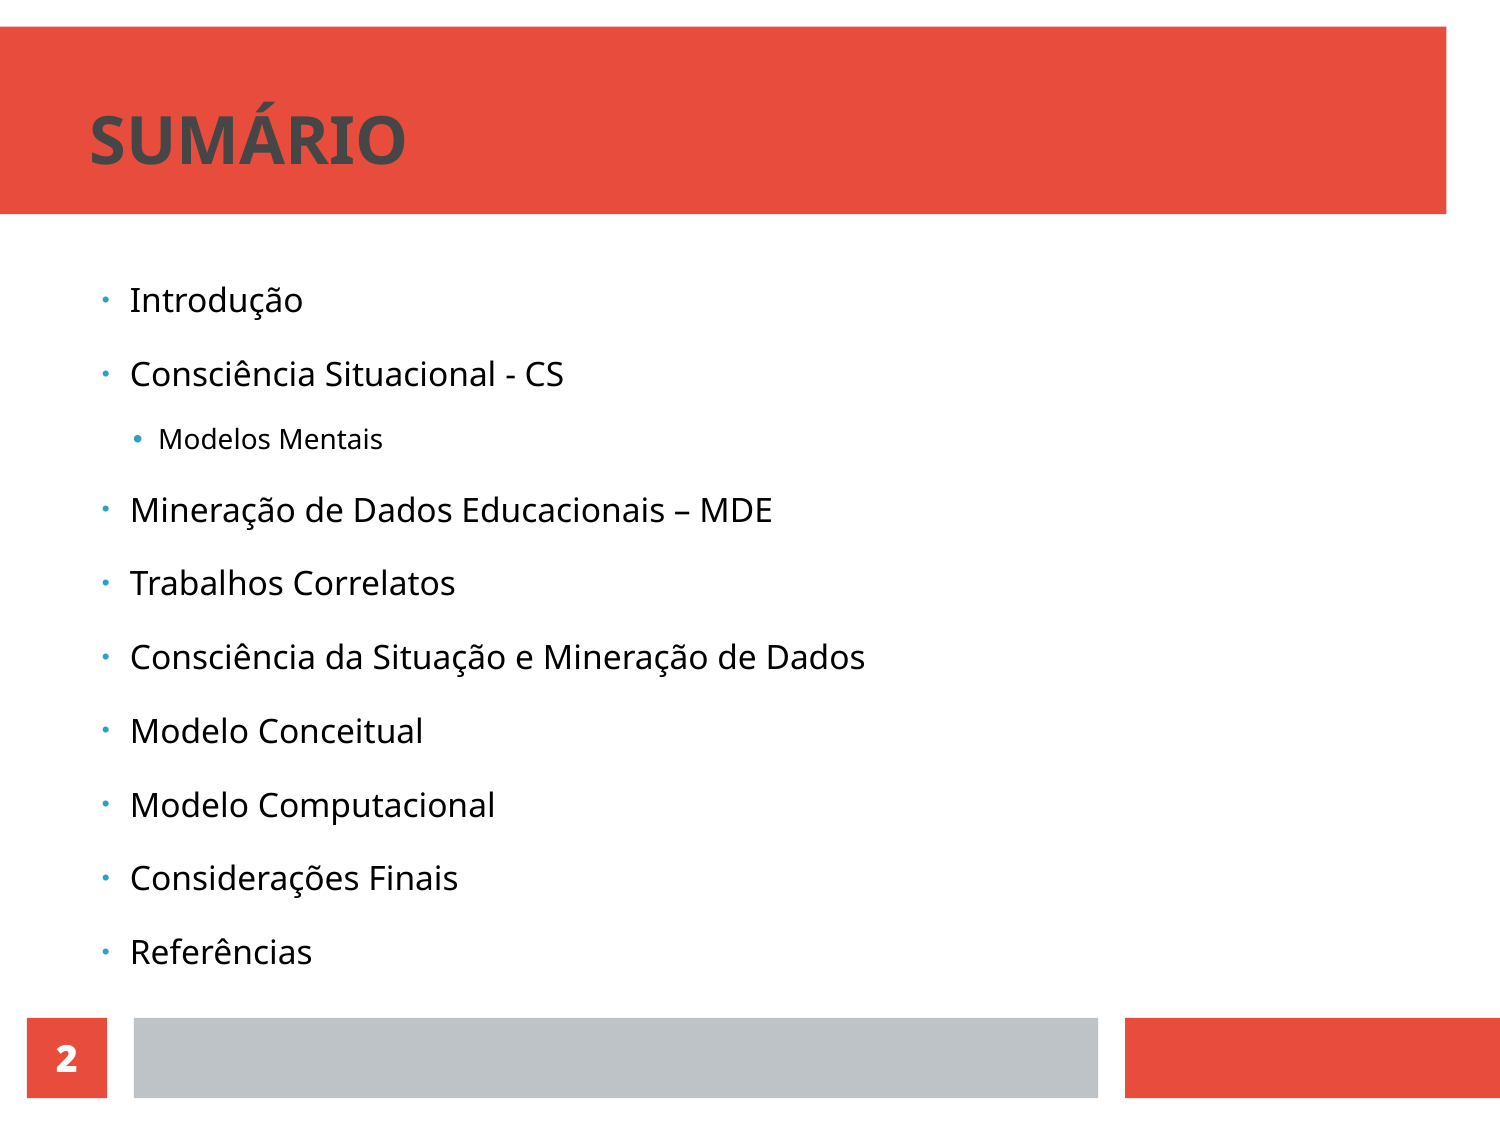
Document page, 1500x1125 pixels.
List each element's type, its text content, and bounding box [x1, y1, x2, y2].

title SUMÁRIO [75, 45, 1425, 233]
list Introdução Consciência Situacional - CS Modelos Mentais Mineração de Dados Educacionais – MDE Trabalhos Correlatos Consciência da Situação e Mineração de Dados Modelo Conceitual Modelo Computacional Considerações Finais Referências [75, 243, 1425, 986]
